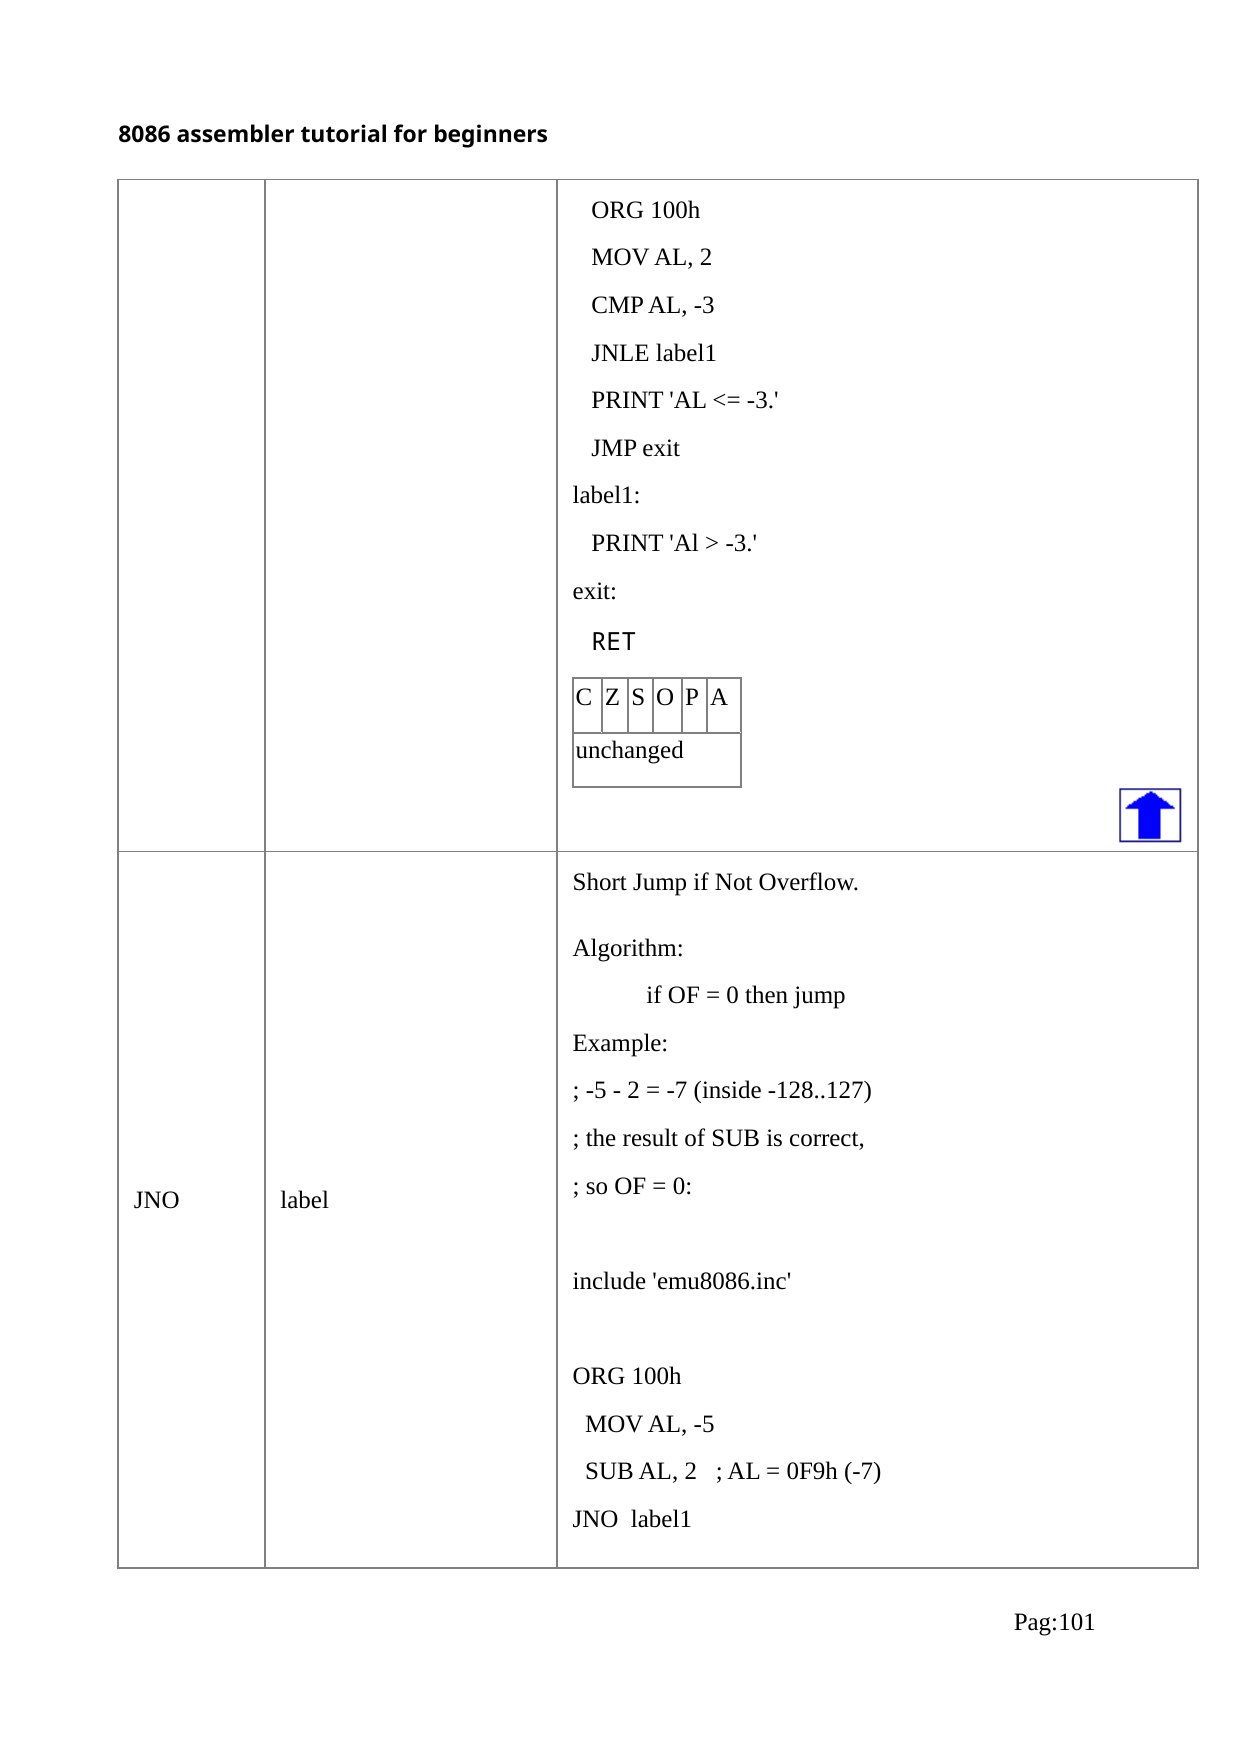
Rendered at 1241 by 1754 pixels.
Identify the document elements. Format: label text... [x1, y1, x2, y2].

picture [1118, 787, 1183, 844]
table_header C [574, 679, 601, 732]
table_cell [266, 180, 556, 851]
table_cell [119, 180, 264, 851]
table_cell Short Jump if Not Overflow. Algorithm: if OF = 0 then jump Example: ; -5 - 2 = -7 (inside -128..127) ; the result of SUB is correct, ; so OF = 0: include 'emu8086.inc' ORG 100h MOV AL, -5 SUB AL, 2 ; AL = 0F9h (-7) JNO label1 [558, 852, 1197, 1567]
table_header S [629, 679, 652, 732]
table_cell ORG 100h MOV AL, 2 CMP AL, -3 JNLE label1 PRINT 'AL <= -3.' JMP exit label1: PRINT 'Al > -3.' exit: RET [558, 180, 1197, 851]
table_header O [654, 679, 681, 732]
table_cell JNO [119, 852, 264, 1567]
table_header A [708, 679, 740, 732]
table_cell unchanged [574, 734, 740, 786]
table_cell label [266, 852, 556, 1567]
table_header P [683, 679, 706, 732]
table_header Z [603, 679, 627, 732]
